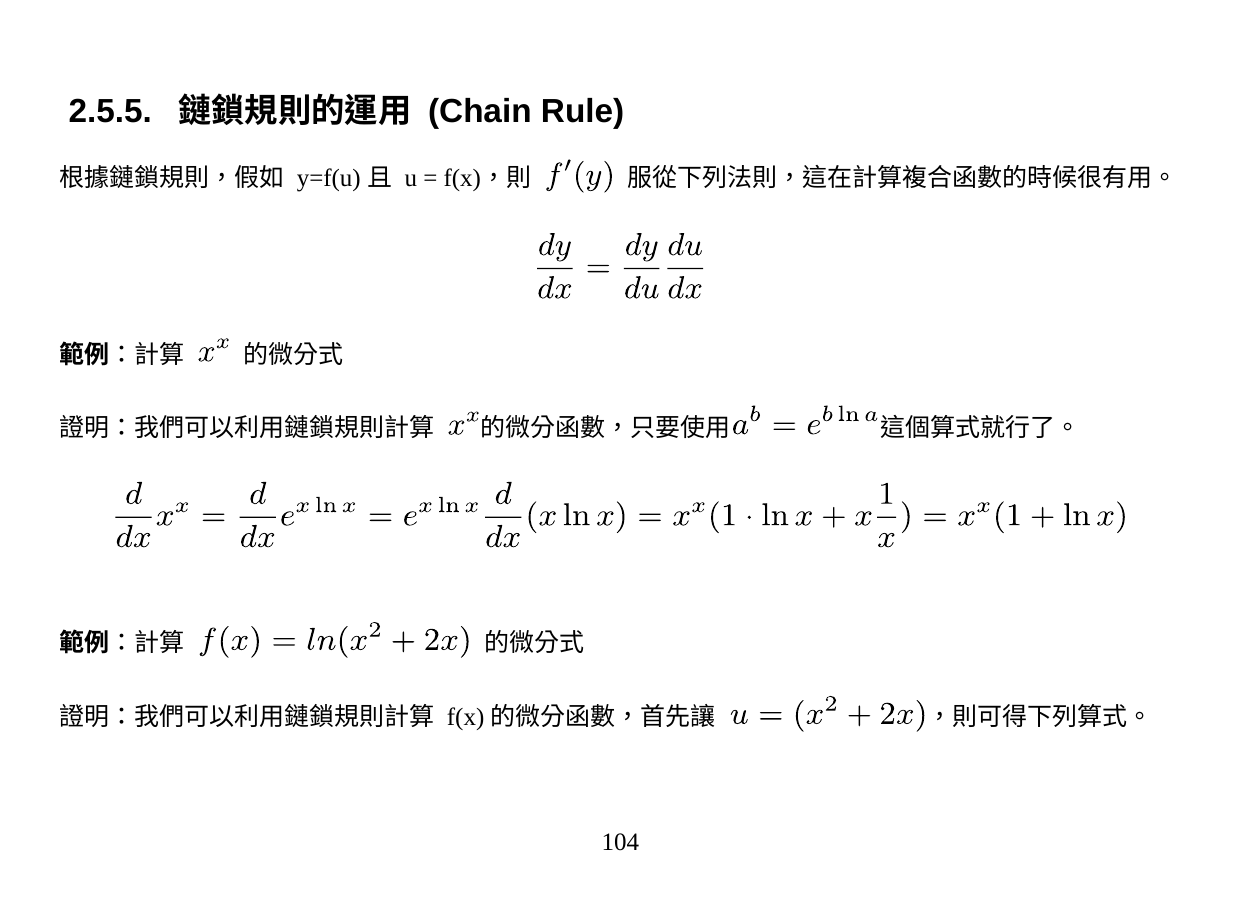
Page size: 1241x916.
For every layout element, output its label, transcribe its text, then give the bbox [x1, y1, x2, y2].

text 根據鏈鎖規則，假如 y=f(u) 且 u = f(x)，則 服從下列法則，這在計算複合函數的時候很有用。 [59, 157, 1181, 195]
text 證明：我們可以利用鏈鎖規則計算 的微分函數，只要使用這個算式就行了。 [59, 403, 1181, 444]
subtitle 鏈鎖規則的運用 (Chain Rule) [59, 84, 1181, 132]
text 範例：計算 的微分式 [59, 334, 1181, 371]
text 範例：計算 的微分式 [59, 619, 1181, 661]
text 證明：我們可以利用鏈鎖規則計算 f(x) 的微分函數，首先讓 ，則可得下列算式。 [59, 693, 1181, 734]
